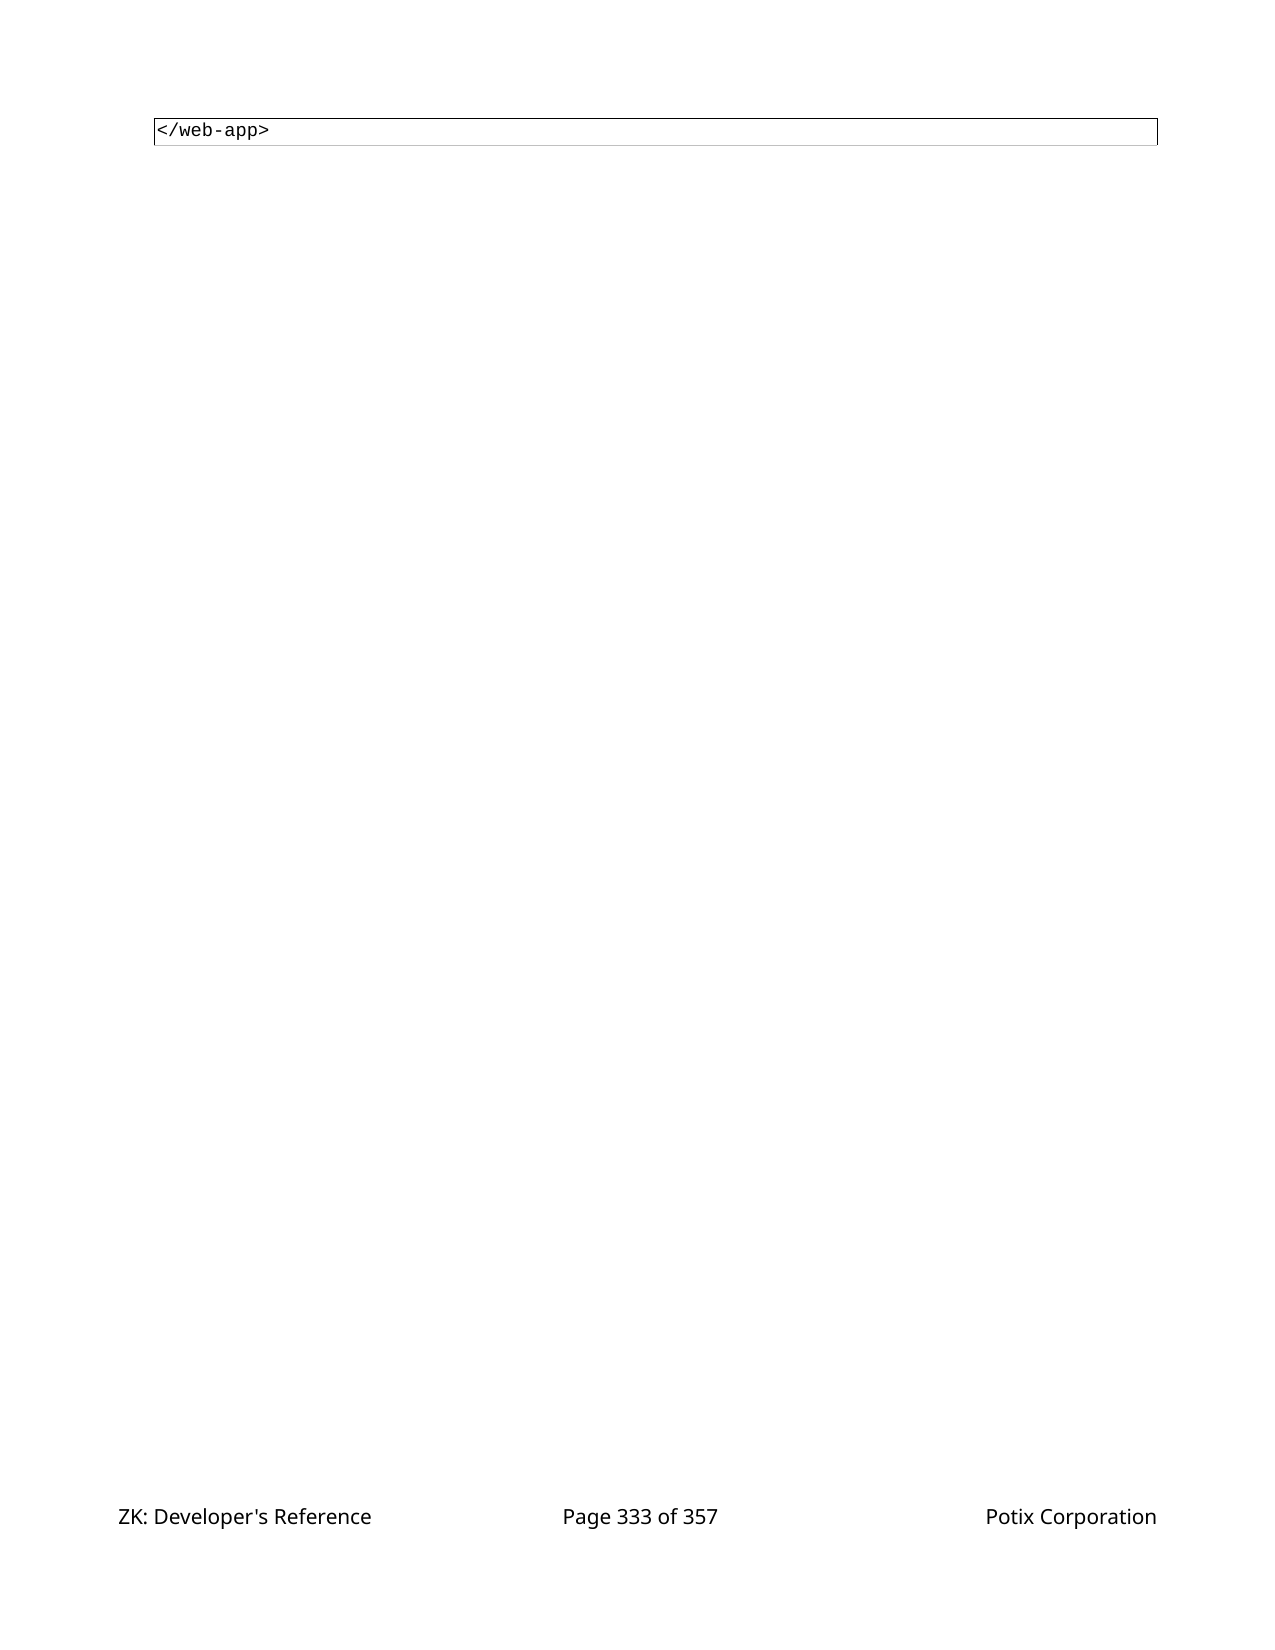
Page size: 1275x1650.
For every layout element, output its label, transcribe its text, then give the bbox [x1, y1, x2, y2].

text </web-app> [155, 119, 1157, 145]
